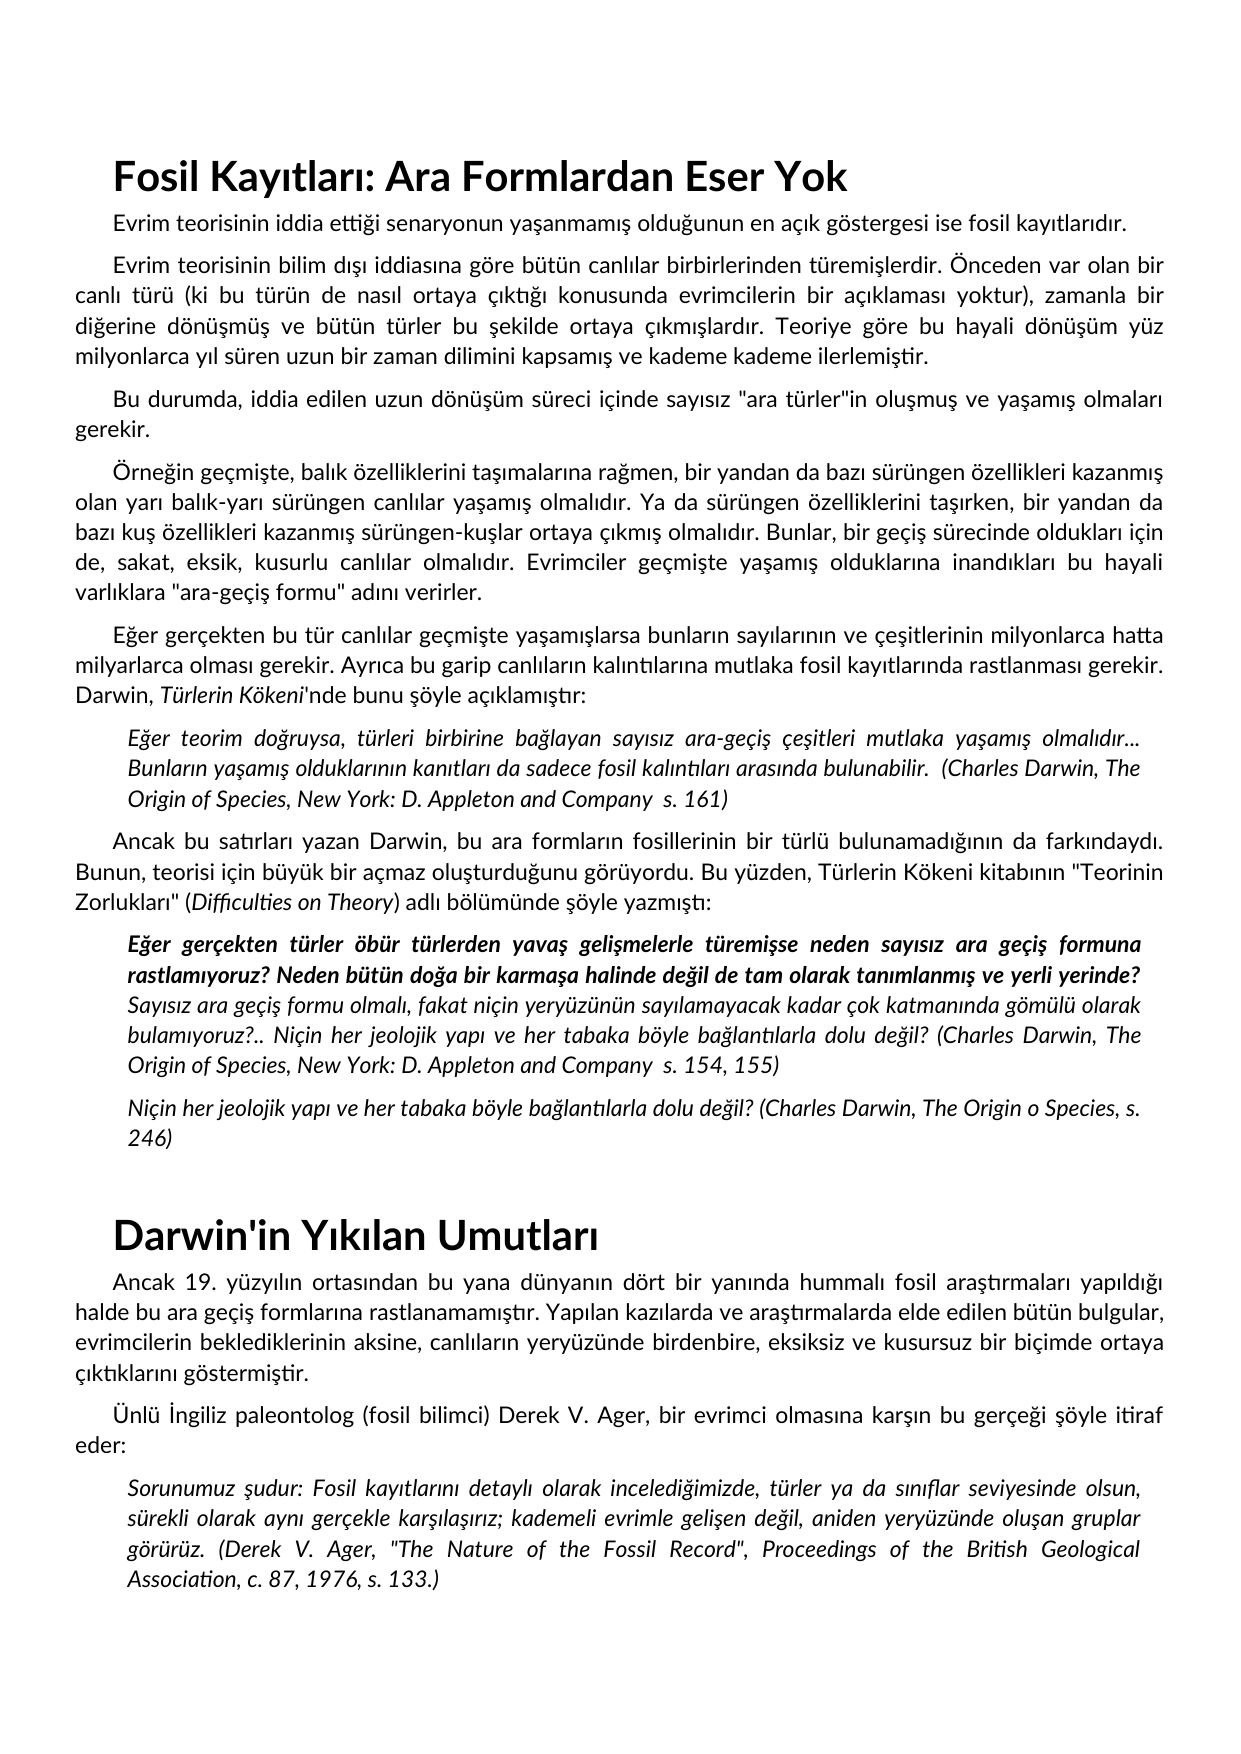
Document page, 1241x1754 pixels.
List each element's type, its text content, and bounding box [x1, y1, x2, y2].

subtitle Darwin'in Yıkılan Umutları [112, 1209, 1165, 1259]
subtitle Fosil Kayıtları: Ara Formlardan Eser Yok [112, 150, 1165, 200]
text Evrim teorisinin bilim dışı iddiasına göre bütün canlılar birbirlerinden türemişlerdir. Önceden var olan bir canlı türü (ki bu türün de nasıl ortaya çıktığı konusunda evrimcilerin bir açıklaması yoktur), zamanla bir diğerine dönüşmüş ve bütün türler bu şekilde ortaya çıkmışlardır. Teoriye göre bu hayali dönüşüm yüz milyonlarca yıl süren uzun bir zaman dilimini kapsamış ve kademe kademe ilerlemiştir. [75, 251, 1165, 369]
text Eğer gerçekten türler öbür türlerden yavaş gelişmelerle türemişse neden sayısız ara geçiş formuna rastlamıyoruz? Neden bütün doğa bir karmaşa halinde değil de tam olarak tanımlanmış ve yerli yerinde? Sayısız ara geçiş formu olmalı, fakat niçin yeryüzünün sayılamayacak kadar çok katmanında gömülü olarak bulamıyoruz?.. Niçin her jeolojik yapı ve her tabaka böyle bağlantılarla dolu değil? (Charles Darwin, The Origin of Species, New York: D. Appleton and Company s. 154, 155) [127, 930, 1143, 1078]
text Evrim teorisinin iddia ettiği senaryonun yaşanmamış olduğunun en açık göstergesi ise fosil kayıtlarıdır. [75, 208, 1165, 236]
text Ünlü İngiliz paleontolog (fosil bilimci) Derek V. Ager, bir evrimci olmasına karşın bu gerçeği şöyle itiraf eder: [75, 1401, 1165, 1459]
text Eğer teorim doğruysa, türleri birbirine bağlayan sayısız ara-geçiş çeşitleri mutlaka yaşamış olmalıdır... Bunların yaşamış olduklarının kanıtları da sadece fosil kalıntıları arasında bulunabilir. (Charles Darwin, The Origin of Species, New York: D. Appleton and Company s. 161) [127, 724, 1143, 812]
text Bu durumda, iddia edilen uzun dönüşüm süreci içinde sayısız "ara türler"in oluşmuş ve yaşamış olmaları gerekir. [75, 384, 1165, 442]
text Örneğin geçmişte, balık özelliklerini taşımalarına rağmen, bir yandan da bazı sürüngen özellikleri kazanmış olan yarı balık-yarı sürüngen canlılar yaşamış olmalıdır. Ya da sürüngen özelliklerini taşırken, bir yandan da bazı kuş özellikleri kazanmış sürüngen-kuşlar ortaya çıkmış olmalıdır. Bunlar, bir geçiş sürecinde oldukları için de, sakat, eksik, kusurlu canlılar olmalıdır. Evrimciler geçmişte yaşamış olduklarına inandıkları bu hayali varlıklara "ara-geçiş formu" adını verirler. [75, 457, 1165, 606]
text Eğer gerçekten bu tür canlılar geçmişte yaşamışlarsa bunların sayılarının ve çeşitlerinin milyonlarca hatta milyarlarca olması gerekir. Ayrıca bu garip canlıların kalıntılarına mutlaka fosil kayıtlarında rastlanması gerekir. Darwin, Türlerin Kökeni'nde bunu şöyle açıklamıştır: [75, 621, 1165, 709]
text Niçin her jeolojik yapı ve her tabaka böyle bağlantılarla dolu değil? (Charles Darwin, The Origin o Species, s. 246) [127, 1094, 1143, 1151]
text Sorunumuz şudur: Fosil kayıtlarını detaylı olarak incelediğimizde, türler ya da sınıflar seviyesinde olsun, sürekli olarak aynı gerçekle karşılaşırız; kademeli evrimle gelişen değil, aniden yeryüzünde oluşan gruplar görürüz. (Derek V. Ager, "The Nature of the Fossil Record", Proceedings of the British Geological Association, c. 87, 1976, s. 133.) [127, 1474, 1143, 1592]
text Ancak bu satırları yazan Darwin, bu ara formların fosillerinin bir türlü bulunamadığının da farkındaydı. Bunun, teorisi için büyük bir açmaz oluşturduğunu görüyordu. Bu yüzden, Türlerin Kökeni kitabının "Teorinin Zorlukları" (Difficulties on Theory) adlı bölümünde şöyle yazmıştı: [75, 827, 1165, 915]
text Ancak 19. yüzyılın ortasından bu yana dünyanın dört bir yanında hummalı fosil araştırmaları yapıldığı halde bu ara geçiş formlarına rastlanamamıştır. Yapılan kazılarda ve araştırmalarda elde edilen bütün bulgular, evrimcilerin beklediklerinin aksine, canlıların yeryüzünde birdenbire, eksiksiz ve kusursuz bir biçimde ortaya çıktıklarını göstermiştir. [75, 1268, 1165, 1386]
